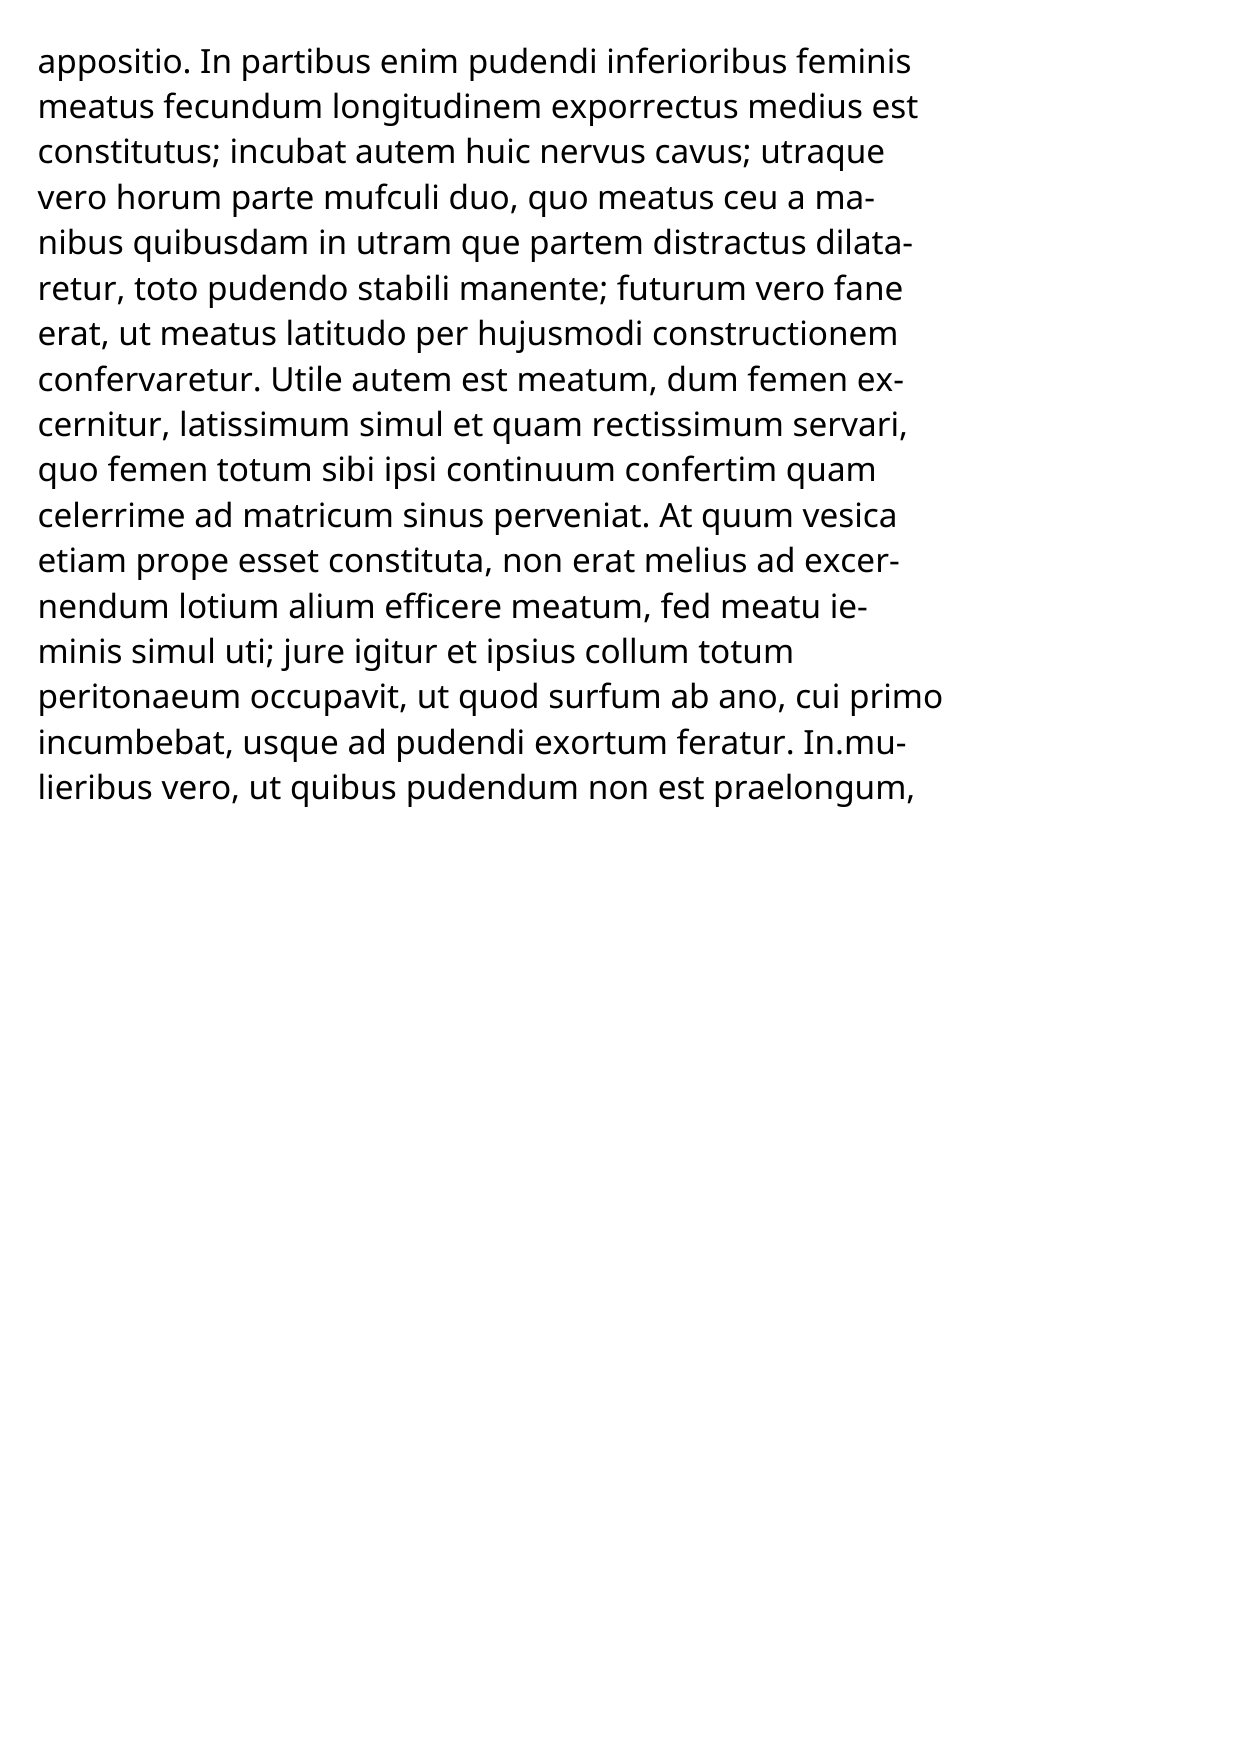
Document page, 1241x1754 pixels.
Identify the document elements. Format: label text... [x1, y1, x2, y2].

text appositio. In partibus enim pudendi inferioribus feminis meatus fecundum longitudinem exporrectus medius est constitutus; incubat autem huic nervus cavus; utraque vero horum parte mufculi duo, quo meatus ceu a ma- nibus quibusdam in utram que partem distractus dilata- retur, toto pudendo stabili manente; futurum vero fane erat, ut meatus latitudo per hujusmodi constructionem confervaretur. Utile autem est meatum, dum femen ex- cernitur, latissimum simul et quam rectissimum servari, quo femen totum sibi ipsi continuum confertim quam celerrime ad matricum sinus perveniat. At quum vesica etiam prope esset constituta, non erat melius ad excer- nendum lotium alium efficere meatum, fed meatu ie- minis simul uti; jure igitur et ipsius collum totum peritonaeum occupavit, ut quod surfum ab ano, cui primo incumbebat, usque ad pudendi exortum feratur. In.mu- lieribus vero, ut quibus pudendum non est praelongum, [37, 37, 1203, 809]
